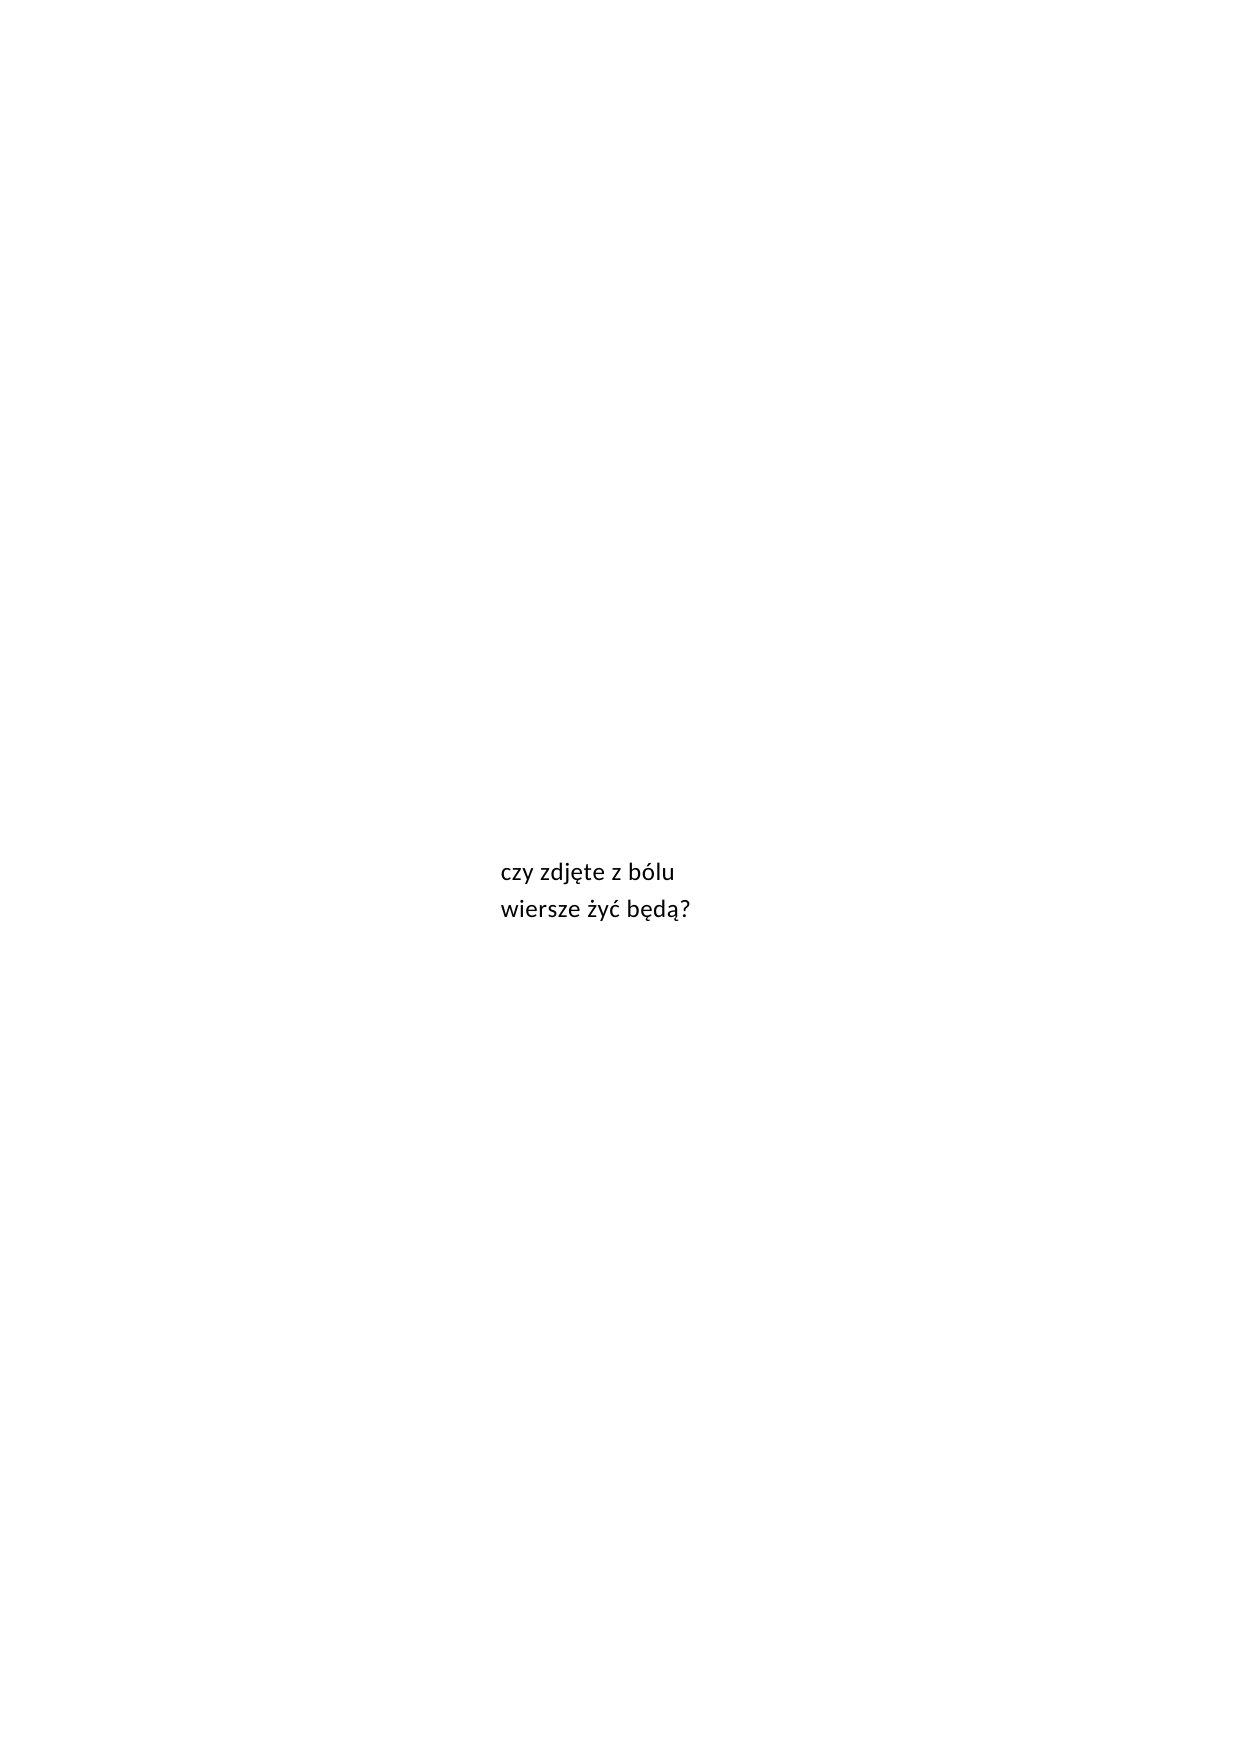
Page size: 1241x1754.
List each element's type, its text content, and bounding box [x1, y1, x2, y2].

text czy zdjęte z bólu wiersze żyć będą? [501, 850, 703, 925]
